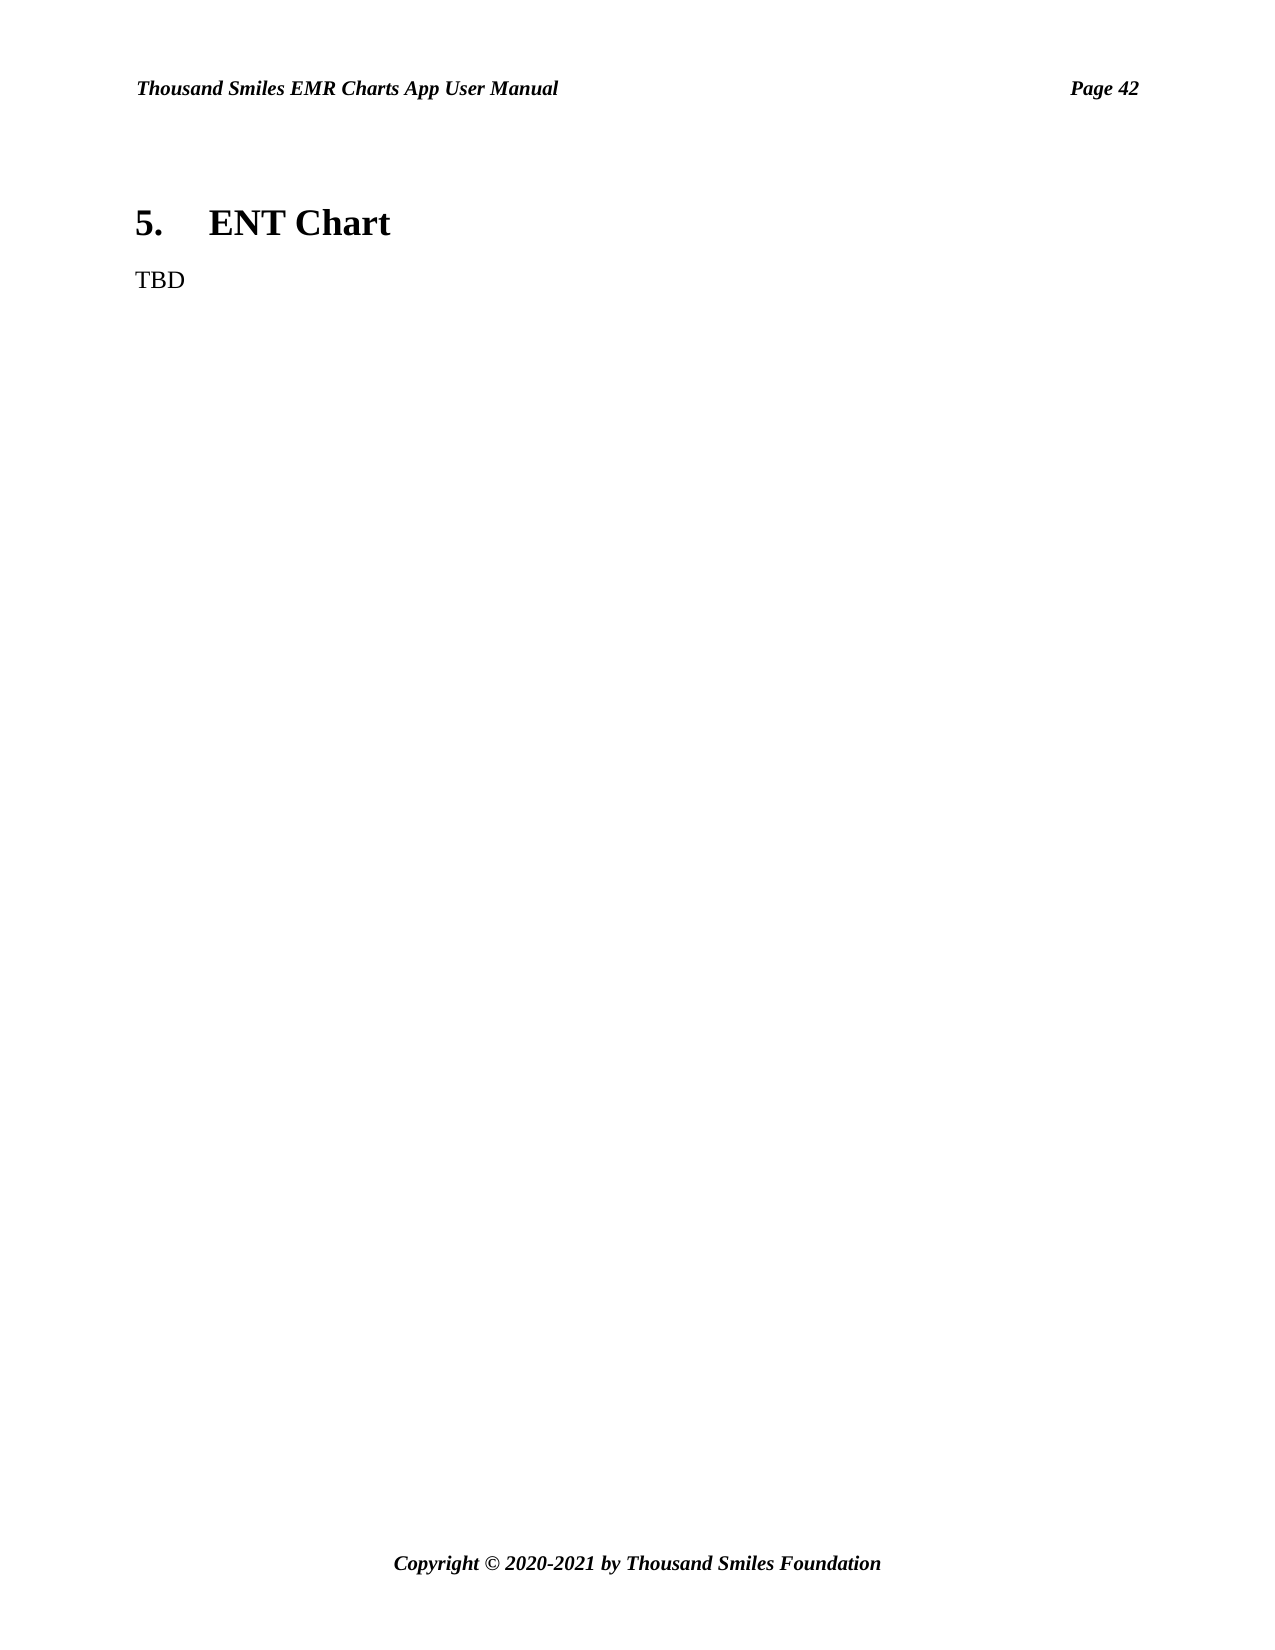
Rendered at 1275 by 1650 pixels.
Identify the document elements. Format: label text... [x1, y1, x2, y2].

text TBD [135, 268, 1140, 293]
subtitle ENT Chart [135, 200, 1140, 243]
